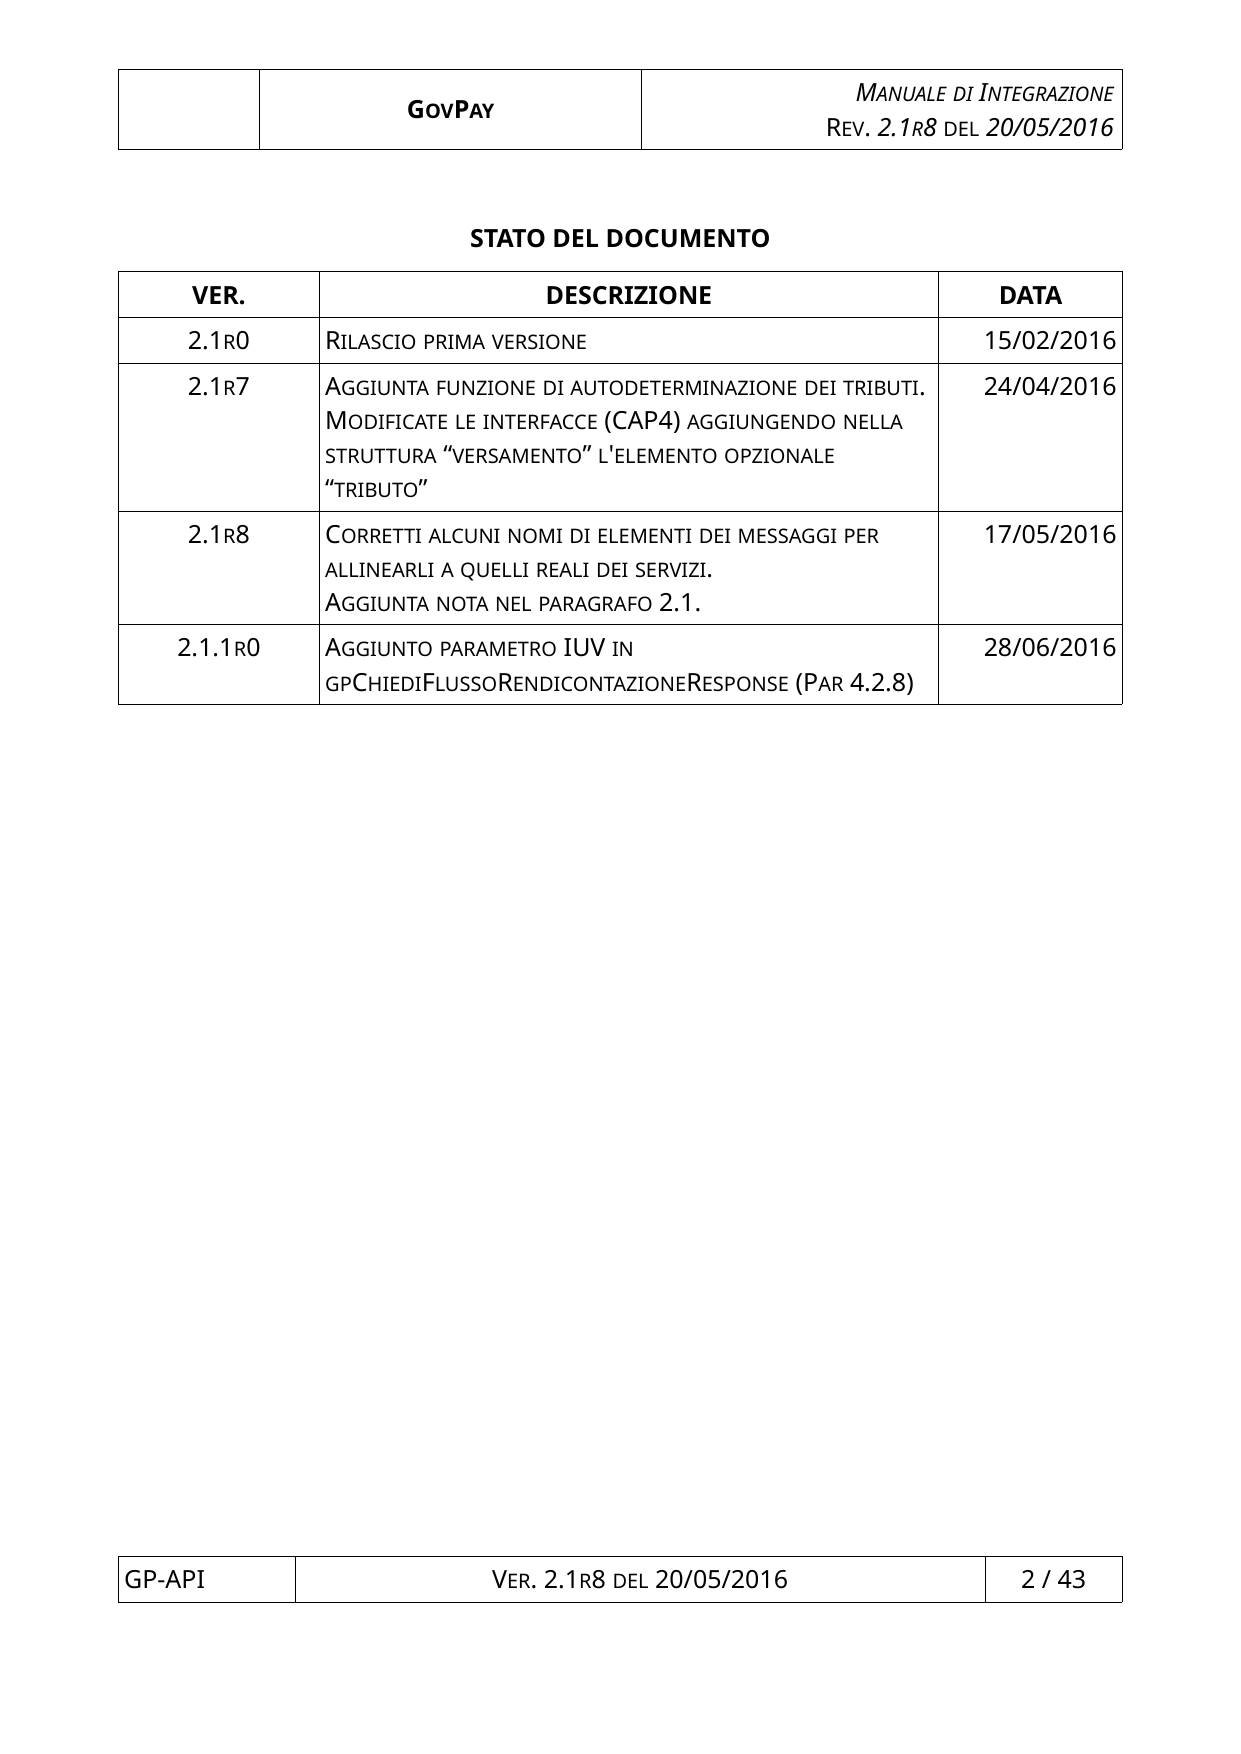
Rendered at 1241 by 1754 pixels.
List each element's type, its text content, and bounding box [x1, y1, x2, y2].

table_cell 24/04/2016 [939, 364, 1122, 511]
table_cell 2.1r0 [119, 318, 319, 363]
table_cell 17/05/2016 [939, 512, 1122, 624]
table_cell 2.1r7 [119, 364, 319, 511]
table_header VER. [119, 272, 319, 317]
table_cell Corretti alcuni nomi di elementi dei messaggi per allinearli a quelli reali dei servizi. Aggiunta nota nel paragrafo 2.1. [320, 512, 938, 624]
table_cell Aggiunto parametro IUV in gpChiediFlussoRendicontazioneResponse (Par 4.2.8) [320, 625, 938, 704]
table_cell Aggiunta funzione di autodeterminazione dei tributi. Modificate le interfacce (CAP4) aggiungendo nella struttura “versamento” l'elemento opzionale “tributo” [320, 364, 938, 511]
table_cell 2.1r8 [119, 512, 319, 624]
table_header DESCRIZIONE [320, 272, 938, 317]
table_cell 15/02/2016 [939, 318, 1122, 363]
text STATO DEL DOCUMENTO [118, 220, 1122, 254]
table_cell 28/06/2016 [939, 625, 1122, 704]
table_cell 2.1.1r0 [119, 625, 319, 704]
table_header DATA [939, 272, 1122, 317]
table_cell Rilascio prima versione [320, 318, 938, 363]
